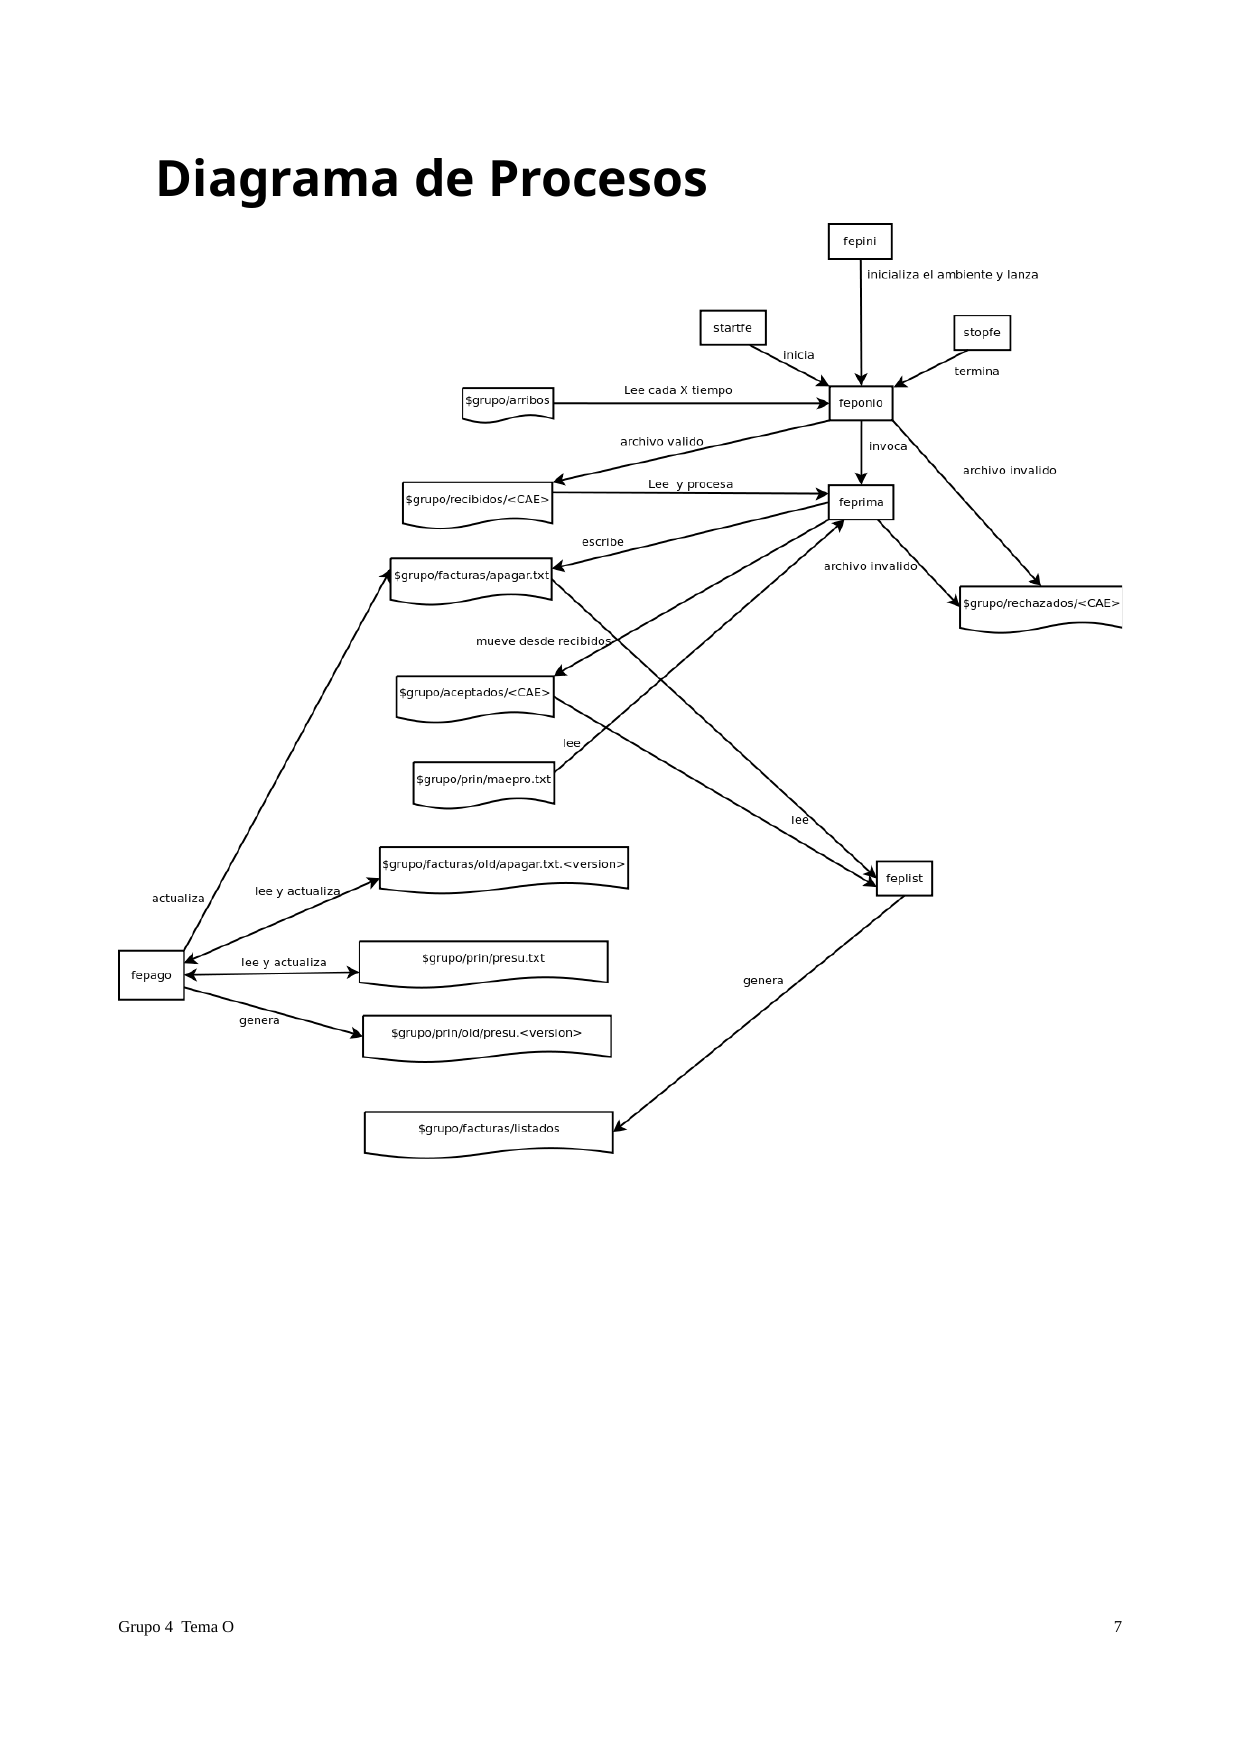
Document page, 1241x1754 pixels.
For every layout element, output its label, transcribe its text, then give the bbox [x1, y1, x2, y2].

subtitle Diagrama de Procesos [156, 143, 1122, 211]
picture [118, 223, 1123, 1159]
